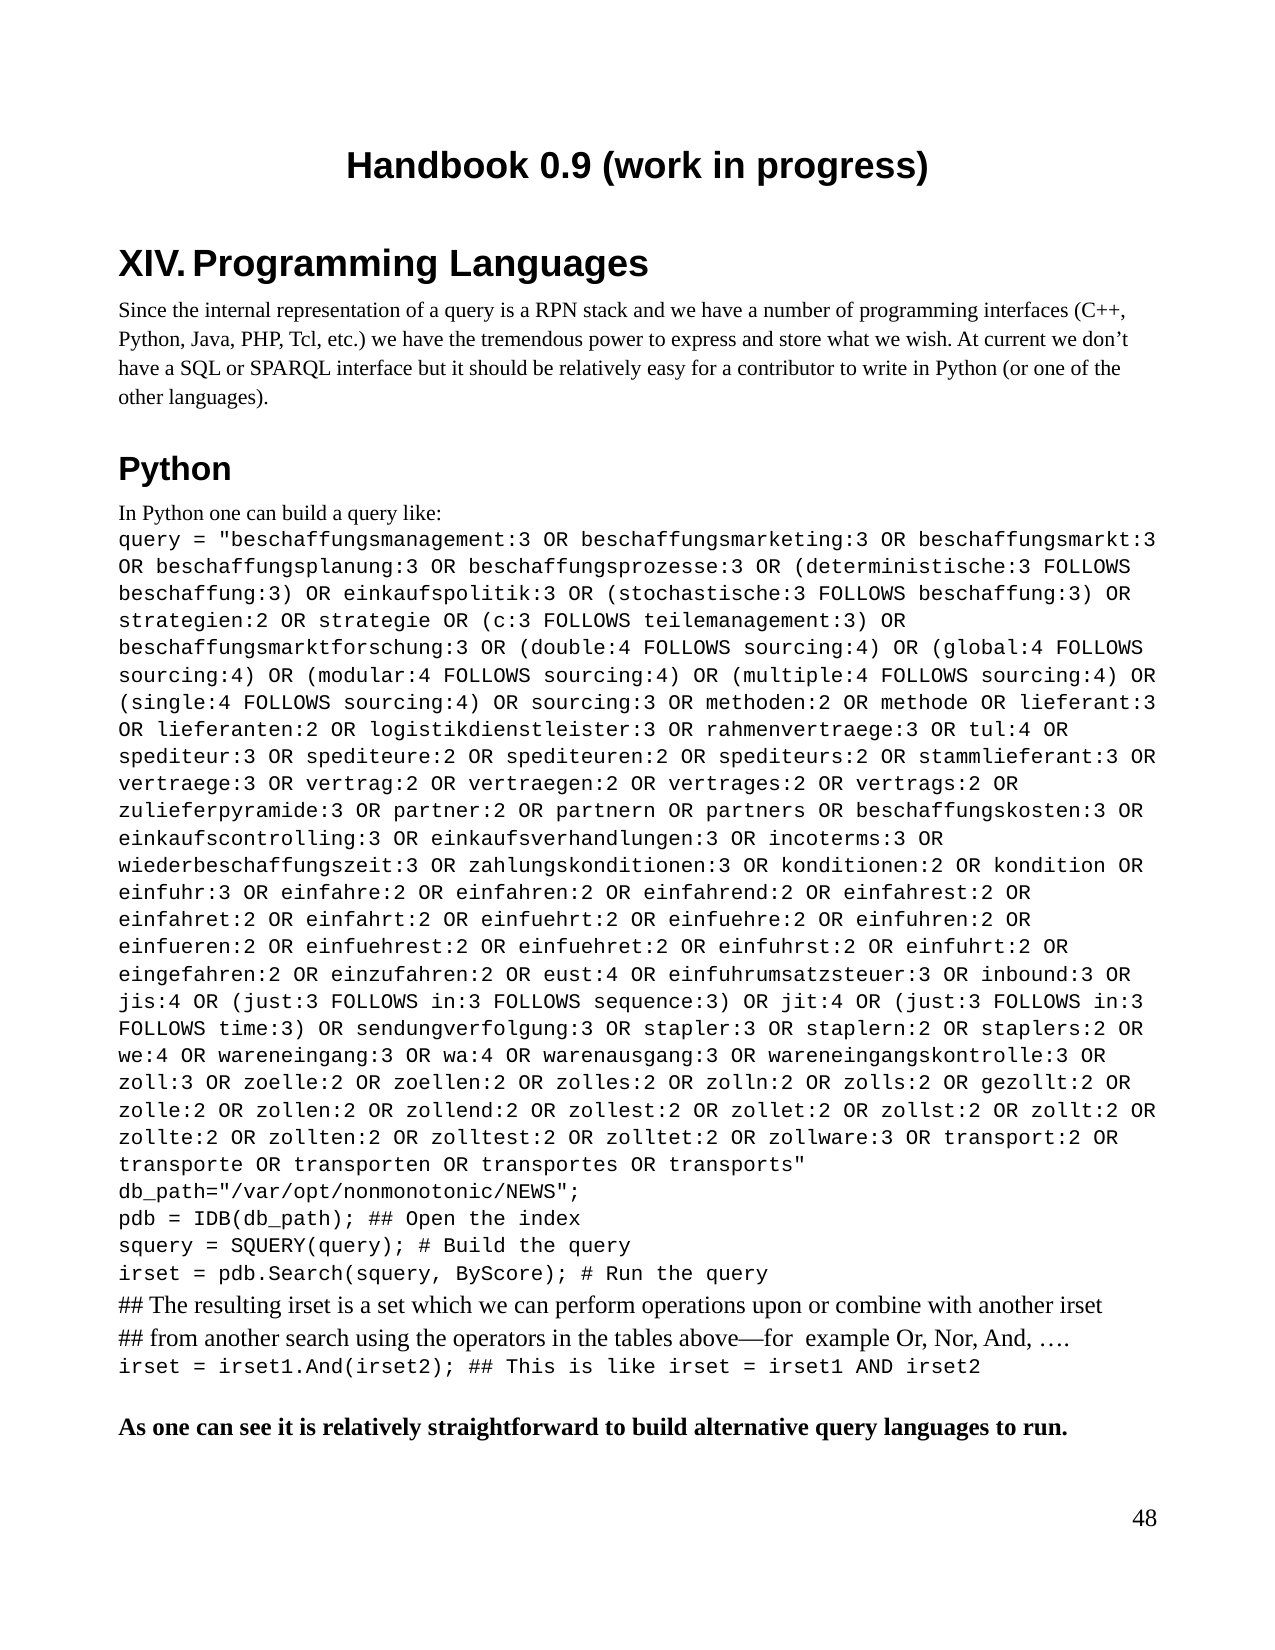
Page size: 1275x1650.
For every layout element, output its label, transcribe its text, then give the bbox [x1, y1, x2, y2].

text query = "beschaffungsmanagement:3 OR beschaffungsmarketing:3 OR beschaffungsmarkt:3 OR beschaffungsplanung:3 OR beschaffungsprozesse:3 OR (deterministische:3 FOLLOWS beschaffung:3) OR einkaufspolitik:3 OR (stochastische:3 FOLLOWS beschaffung:3) OR strategien:2 OR strategie OR (c:3 FOLLOWS teilemanagement:3) OR beschaffungsmarktforschung:3 OR (double:4 FOLLOWS sourcing:4) OR (global:4 FOLLOWS sourcing:4) OR (modular:4 FOLLOWS sourcing:4) OR (multiple:4 FOLLOWS sourcing:4) OR (single:4 FOLLOWS sourcing:4) OR sourcing:3 OR methoden:2 OR methode OR lieferant:3 OR lieferanten:2 OR logistikdienstleister:3 OR rahmenvertraege:3 OR tul:4 OR spediteur:3 OR spediteure:2 OR spediteuren:2 OR spediteurs:2 OR stammlieferant:3 OR vertraege:3 OR vertrag:2 OR vertraegen:2 OR vertrages:2 OR vertrags:2 OR zulieferpyramide:3 OR partner:2 OR partnern OR partners OR beschaffungskosten:3 OR einkaufscontrolling:3 OR einkaufsverhandlungen:3 OR incoterms:3 OR wiederbeschaffungszeit:3 OR zahlungskonditionen:3 OR konditionen:2 OR kondition OR einfuhr:3 OR einfahre:2 OR einfahren:2 OR einfahrend:2 OR einfahrest:2 OR einfahret:2 OR einfahrt:2 OR einfuehrt:2 OR einfuehre:2 OR einfuhren:2 OR einfueren:2 OR einfuehrest:2 OR einfuehret:2 OR einfuhrst:2 OR einfuhrt:2 OR eingefahren:2 OR einzufahren:2 OR eust:4 OR einfuhrumsatzsteuer:3 OR inbound:3 OR jis:4 OR (just:3 FOLLOWS in:3 FOLLOWS sequence:3) OR jit:4 OR (just:3 FOLLOWS in:3 FOLLOWS time:3) OR sendungverfolgung:3 OR stapler:3 OR staplern:2 OR staplers:2 OR we:4 OR wareneingang:3 OR wa:4 OR warenausgang:3 OR wareneingangskontrolle:3 OR zoll:3 OR zoelle:2 OR zoellen:2 OR zolles:2 OR zolln:2 OR zolls:2 OR gezollt:2 OR zolle:2 OR zollen:2 OR zollend:2 OR zollest:2 OR zollet:2 OR zollst:2 OR zollt:2 OR zollte:2 OR zollten:2 OR zolltest:2 OR zolltet:2 OR zollware:3 OR transport:2 OR transporte OR transporten OR transportes OR transports" [118, 529, 1157, 1178]
text squery = SQUERY(query); # Build the query [118, 1236, 1157, 1259]
text pdb = IDB(db_path); ## Open the index [118, 1208, 1157, 1232]
text irset = pdb.Search(squery, ByScore); # Run the query [118, 1263, 1157, 1286]
text db_path="/var/opt/nonmonotonic/NEWS"; [118, 1181, 1157, 1205]
text Since the internal representation of a query is a RPN stack and we have a number of programming interfaces (C++, Python, Java, PHP, Tcl, etc.) we have the tremendous power to express and store what we wish. At current we don’t have a SQL or SPARQL interface but it should be relatively easy for a contributor to write in Python (or one of the other languages). [118, 297, 1157, 409]
subtitle Python [118, 448, 1157, 487]
text ## The resulting irset is a set which we can perform operations upon or combine with another irset [118, 1290, 1157, 1319]
text In Python one can build a query like: [118, 500, 1157, 525]
subtitle Programming Languages [118, 241, 1157, 284]
text As one can see it is relatively straightforward to build alternative query languages to run. [118, 1412, 1157, 1440]
text ## from another search using the operators in the tables above—for example Or, Nor, And, …. [118, 1323, 1157, 1352]
text irset = irset1.And(irset2); ## This is like irset = irset1 AND irset2 [118, 1356, 1157, 1379]
